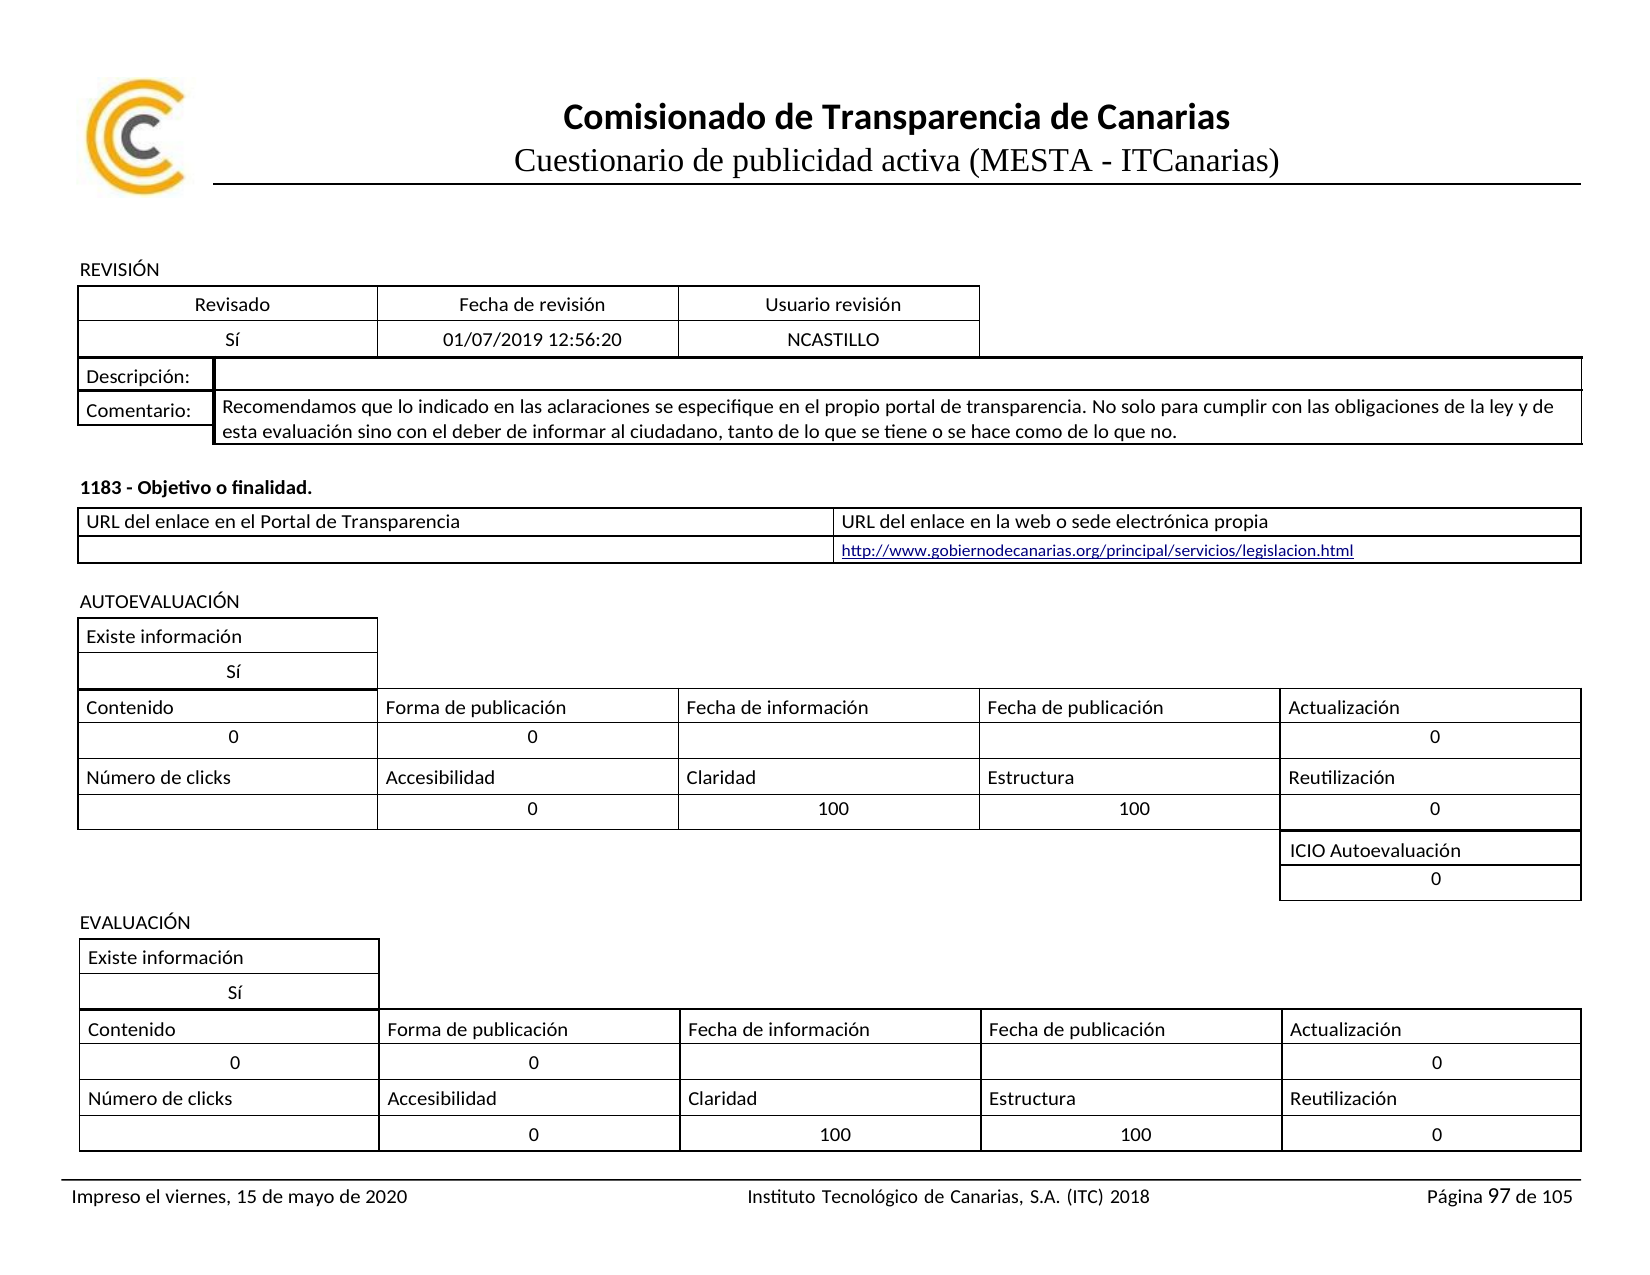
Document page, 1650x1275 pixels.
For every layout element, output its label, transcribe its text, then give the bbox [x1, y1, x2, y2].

table_cell Actualización [1283, 1010, 1580, 1043]
table_header Existe información [79, 619, 377, 651]
table_cell Fecha de información [681, 1010, 980, 1043]
table_cell 0 [1281, 723, 1580, 758]
table_cell 0 [378, 795, 678, 829]
table_cell 0 [1281, 795, 1580, 829]
table_cell 0 [79, 723, 377, 758]
table_cell NCASTILLO [679, 321, 979, 356]
table_cell [679, 723, 979, 758]
table_cell 100 [681, 1116, 980, 1150]
table_cell Comentario: [79, 392, 212, 424]
table_cell Sí [80, 974, 378, 1008]
table_cell Estructura [980, 759, 1279, 794]
table_cell [982, 1044, 1281, 1078]
table_cell Número de clicks [80, 1080, 378, 1114]
table_cell Fecha de información [679, 689, 979, 722]
table_header [980, 285, 1582, 356]
table_cell Reutilización [1281, 759, 1580, 794]
table_cell Fecha de publicación [982, 1010, 1281, 1043]
table_cell [78, 830, 1279, 900]
table_header Usuario revisión [679, 287, 979, 319]
text 1183 - Objetivo o finalidad. [79, 475, 1594, 499]
table_header URL del enlace en el Portal de Transparencia [79, 509, 833, 535]
table_cell 0 [380, 1044, 679, 1078]
table_cell Accesibilidad [380, 1080, 679, 1114]
table_cell [78, 426, 212, 443]
table_header Existe información [80, 940, 378, 972]
table_cell Actualización [1281, 689, 1580, 722]
table_cell Fecha de publicación [980, 689, 1279, 722]
table_cell ICIO Autoevaluación [1281, 832, 1580, 864]
table_header URL del enlace en la web o sede electrónica propia [834, 509, 1580, 535]
text REVISIÓN [79, 257, 1594, 281]
table_cell 0 [1283, 1116, 1580, 1150]
table_cell [980, 723, 1279, 758]
table_header [378, 617, 1581, 687]
table_cell 0 [380, 1116, 679, 1150]
table_cell [79, 795, 377, 829]
table_cell 100 [679, 795, 979, 829]
text AUTOEVALUACIÓN [79, 589, 1594, 613]
table_cell [80, 1116, 378, 1150]
table_header Revisado [79, 287, 377, 319]
text EVALUACIÓN [79, 910, 1594, 934]
table_cell Forma de publicación [380, 1010, 679, 1043]
table_header [380, 938, 1581, 1008]
table_cell Recomendamos que lo indicado en las aclaraciones se especifique en el propio portal de transparencia. No solo para cumplir con las obligaciones de la ley y de esta evaluación sino con el deber de informar al ciudadano, tanto de lo que se tiene o se hace como de lo que no. [216, 391, 1581, 443]
table_cell [216, 359, 1581, 389]
table_cell Descripción: [79, 359, 212, 389]
table_cell 01/07/2019 12:56:20 [378, 321, 678, 356]
table_cell http://www.gobiernodecanarias.org/principal/servicios/legislacion.html [834, 537, 1580, 562]
table_cell [79, 537, 833, 562]
table_cell Número de clicks [79, 759, 377, 794]
table_header Fecha de revisión [378, 287, 678, 319]
table_cell 0 [80, 1044, 378, 1078]
table_cell 100 [982, 1116, 1281, 1150]
table_cell Claridad [681, 1080, 980, 1114]
table_cell Sí [79, 321, 377, 356]
table_cell [681, 1044, 980, 1078]
table_cell Forma de publicación [378, 689, 678, 722]
table_cell Accesibilidad [378, 759, 678, 794]
table_cell 0 [378, 723, 678, 758]
table_cell 100 [980, 795, 1279, 829]
table_cell Sí [79, 653, 377, 687]
table_cell 0 [1281, 866, 1580, 900]
table_cell Reutilización [1283, 1080, 1580, 1114]
table_cell Contenido [79, 691, 377, 722]
table_cell Estructura [982, 1080, 1281, 1114]
table_cell 0 [1283, 1044, 1580, 1078]
table_cell Contenido [80, 1011, 378, 1043]
table_cell Claridad [679, 759, 979, 794]
